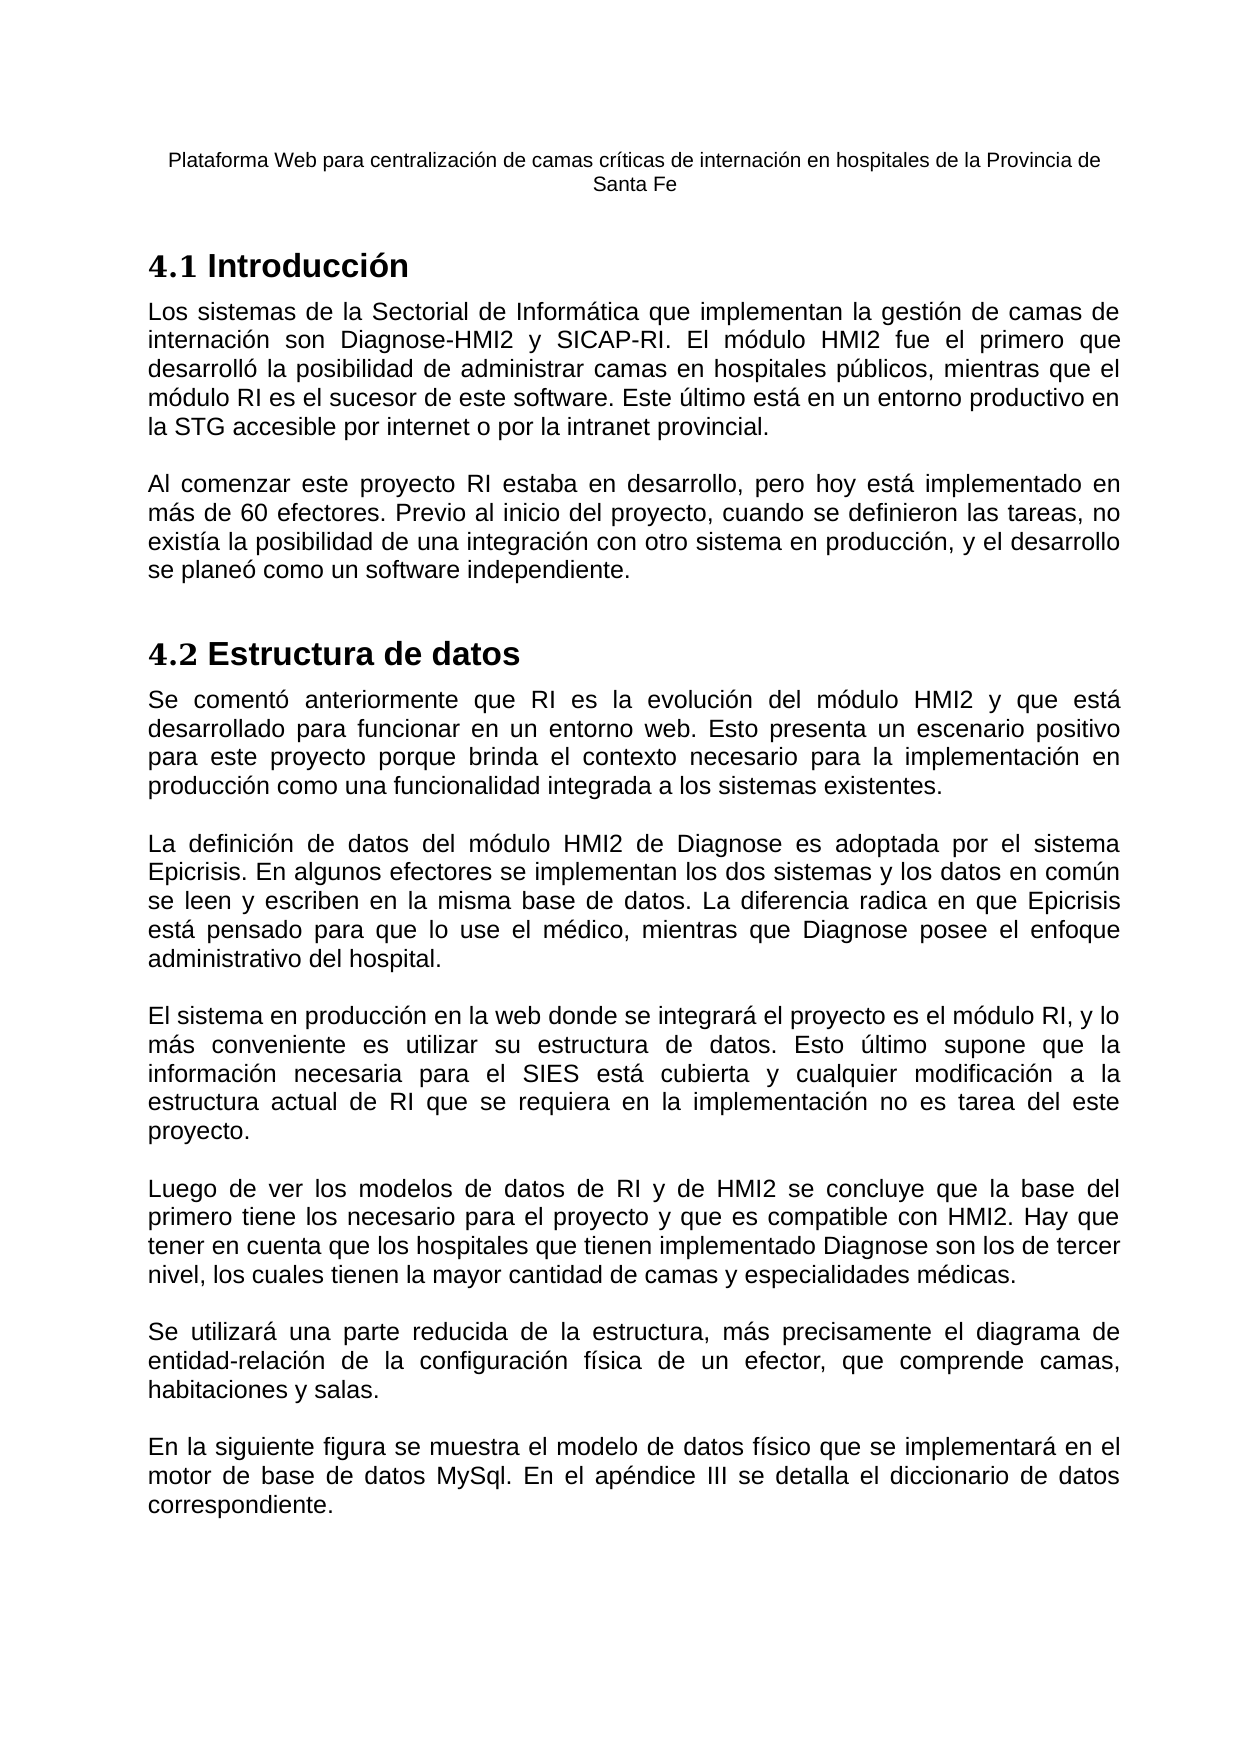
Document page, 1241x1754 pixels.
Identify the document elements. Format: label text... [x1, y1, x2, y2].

text En la siguiente figura se muestra el modelo de datos físico que se implementará en el motor de base de datos MySql. En el apéndice III se detalla el diccionario de datos correspondiente. [148, 1432, 1122, 1518]
text Los sistemas de la Sectorial de Informática que implementan la gestión de camas de internación son Diagnose-HMI2 y SICAP-RI. El módulo HMI2 fue el primero que desarrolló la posibilidad de administrar camas en hospitales públicos, mientras que el módulo RI es el sucesor de este software. Este último está en un entorno productivo en la STG accesible por internet o por la intranet provincial. [148, 297, 1122, 441]
text Se comentó anteriormente que RI es la evolución del módulo HMI2 y que está desarrollado para funcionar en un entorno web. Esto presenta un escenario positivo para este proyecto porque brinda el contexto necesario para la implementación en producción como una funcionalidad integrada a los sistemas existentes. [148, 685, 1122, 800]
subtitle 4.1 Introducción [148, 246, 1122, 284]
text La definición de datos del módulo HMI2 de Diagnose es adoptada por el sistema Epicrisis. En algunos efectores se implementan los dos sistemas y los datos en común se leen y escriben en la misma base de datos. La diferencia radica en que Epicrisis está pensado para que lo use el médico, mientras que Diagnose posee el enfoque administrativo del hospital. [148, 828, 1122, 972]
text Se utilizará una parte reducida de la estructura, más precisamente el diagrama de entidad-relación de la configuración física de un efector, que comprende camas, habitaciones y salas. [148, 1317, 1122, 1403]
subtitle 4.2 Estructura de datos [148, 634, 1122, 672]
text Al comenzar este proyecto RI estaba en desarrollo, pero hoy está implementado en más de 60 efectores. Previo al inicio del proyecto, cuando se definieron las tareas, no existía la posibilidad de una integración con otro sistema en producción, y el desarrollo se planeó como un software independiente. [148, 469, 1122, 584]
text Luego de ver los modelos de datos de RI y de HMI2 se concluye que la base del primero tiene los necesario para el proyecto y que es compatible con HMI2. Hay que tener en cuenta que los hospitales que tienen implementado Diagnose son los de tercer nivel, los cuales tienen la mayor cantidad de camas y especialidades médicas. [148, 1173, 1122, 1288]
text El sistema en producción en la web donde se integrará el proyecto es el módulo RI, y lo más conveniente es utilizar su estructura de datos. Esto último supone que la información necesaria para el SIES está cubierta y cualquier modificación a la estructura actual de RI que se requiera en la implementación no es tarea del este proyecto. [148, 1001, 1122, 1145]
